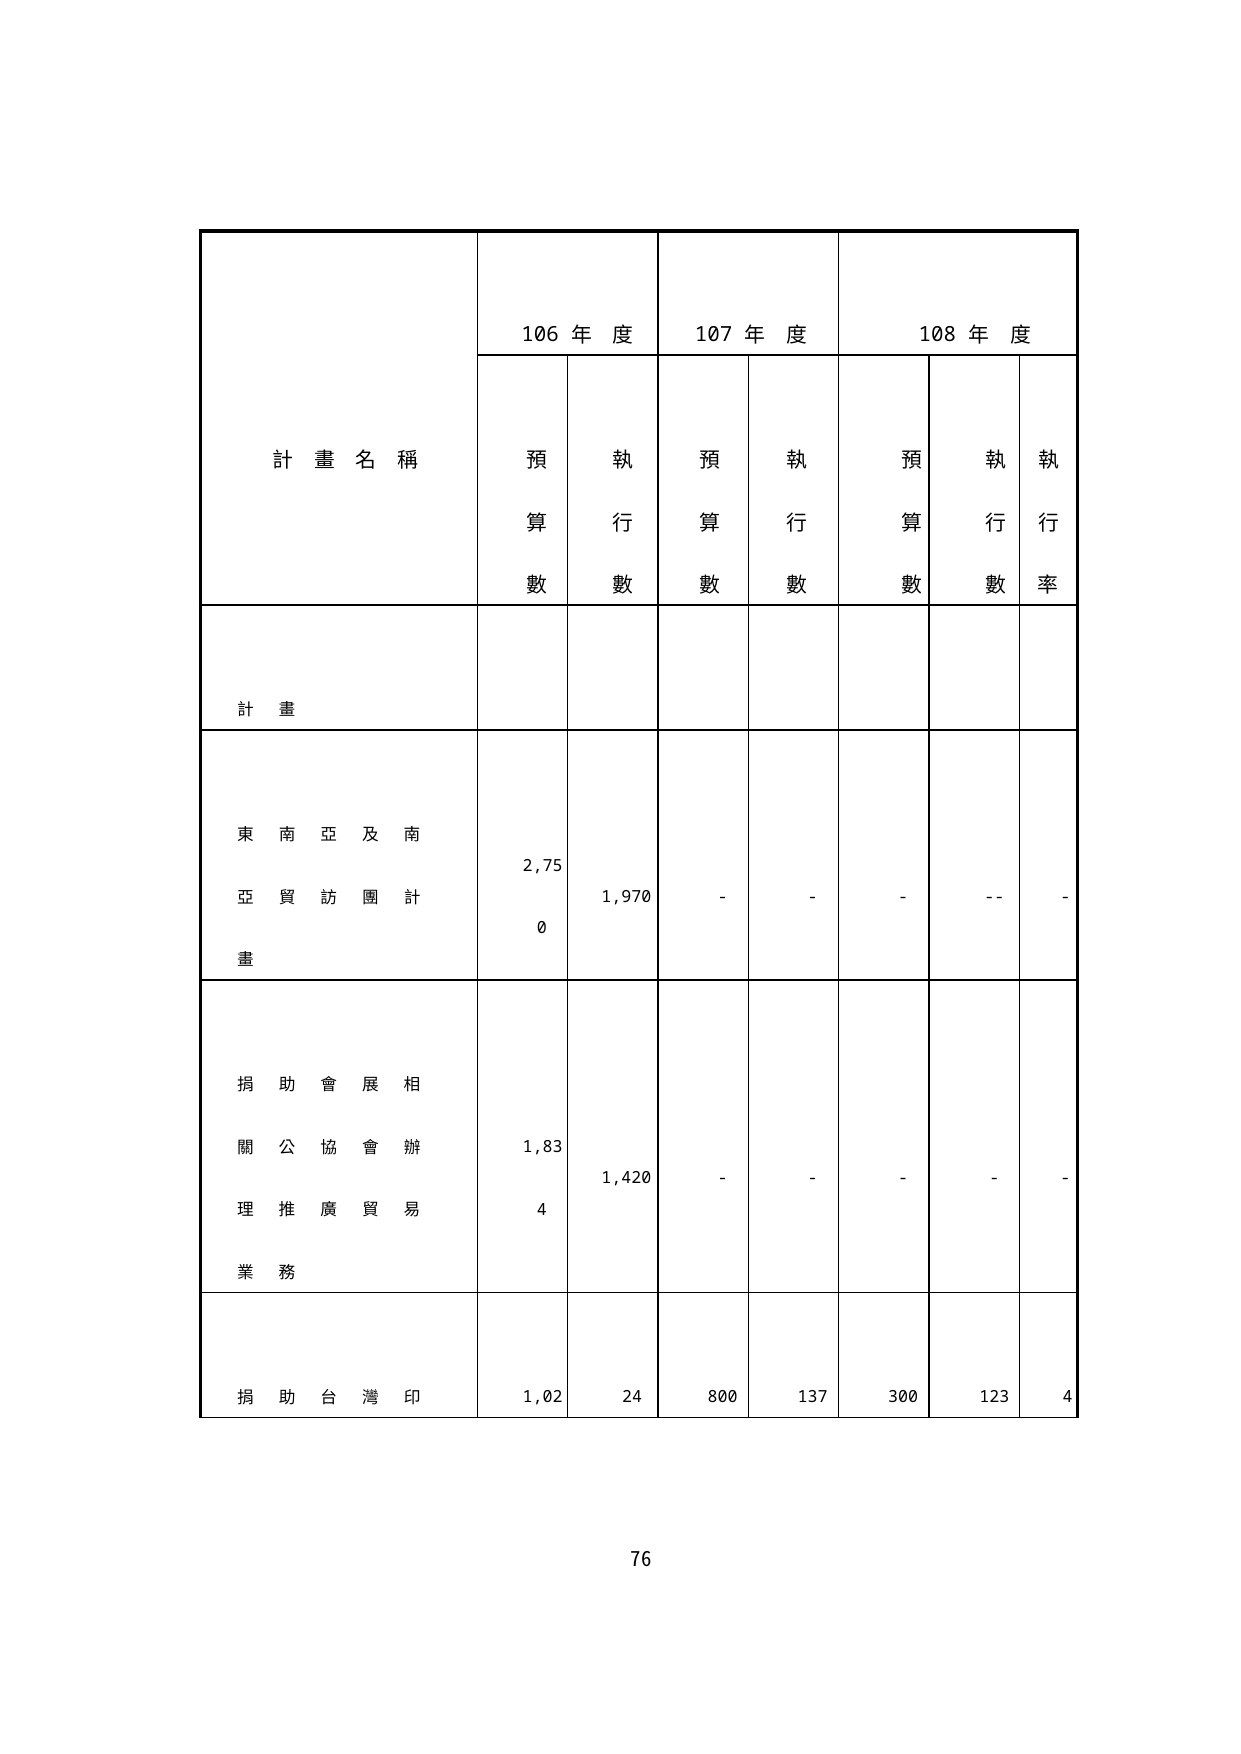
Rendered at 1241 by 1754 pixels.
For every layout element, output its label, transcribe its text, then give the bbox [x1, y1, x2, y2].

table_cell 123 [930, 1293, 1019, 1417]
table_cell 執行數 [930, 356, 1019, 604]
table_cell 1,02 [478, 1293, 567, 1417]
table_cell [568, 606, 657, 729]
table_cell -- [930, 731, 1019, 979]
table_cell 計畫 [202, 606, 477, 729]
table_cell 1,970 [568, 731, 657, 979]
table_cell - [659, 731, 748, 979]
table_cell 東南亞及南亞貿訪團計畫 [202, 731, 477, 979]
table_cell 1,834 [478, 981, 567, 1292]
table_cell - [749, 731, 838, 979]
table_header 計畫名稱 [202, 233, 477, 604]
table_header 107年度 [659, 233, 838, 354]
table_cell 24 [568, 1293, 657, 1417]
table_cell 捐助台灣印 [202, 1293, 477, 1417]
table_cell - [749, 981, 838, 1292]
table_cell [659, 606, 748, 729]
table_cell 預算數 [478, 356, 567, 604]
table_cell 捐助會展相關公協會辦理推廣貿易業務 [202, 981, 477, 1292]
table_cell [839, 606, 928, 729]
table_cell 預算數 [839, 356, 928, 604]
table_cell 執行率 [1020, 356, 1076, 604]
table_cell [930, 606, 1019, 729]
table_cell [1020, 606, 1076, 729]
table_cell - [839, 731, 928, 979]
table_cell 800 [659, 1293, 748, 1417]
table_cell - [1020, 731, 1076, 979]
table_cell 137 [749, 1293, 838, 1417]
table_cell 執行數 [749, 356, 838, 604]
table_cell - [930, 981, 1019, 1292]
table_header 108年度 [839, 233, 1076, 354]
table_cell [749, 606, 838, 729]
table_cell 4 [1020, 1293, 1076, 1417]
table_cell - [659, 981, 748, 1292]
table_cell - [839, 981, 928, 1292]
table_cell 300 [839, 1293, 928, 1417]
table_cell 執行數 [568, 356, 657, 604]
table_header 106年度 [478, 233, 657, 354]
table_cell - [1020, 981, 1076, 1292]
table_cell 1,420 [568, 981, 657, 1292]
table_cell [478, 606, 567, 729]
table_cell 預算數 [659, 356, 748, 604]
table_cell 2,750 [478, 731, 567, 979]
